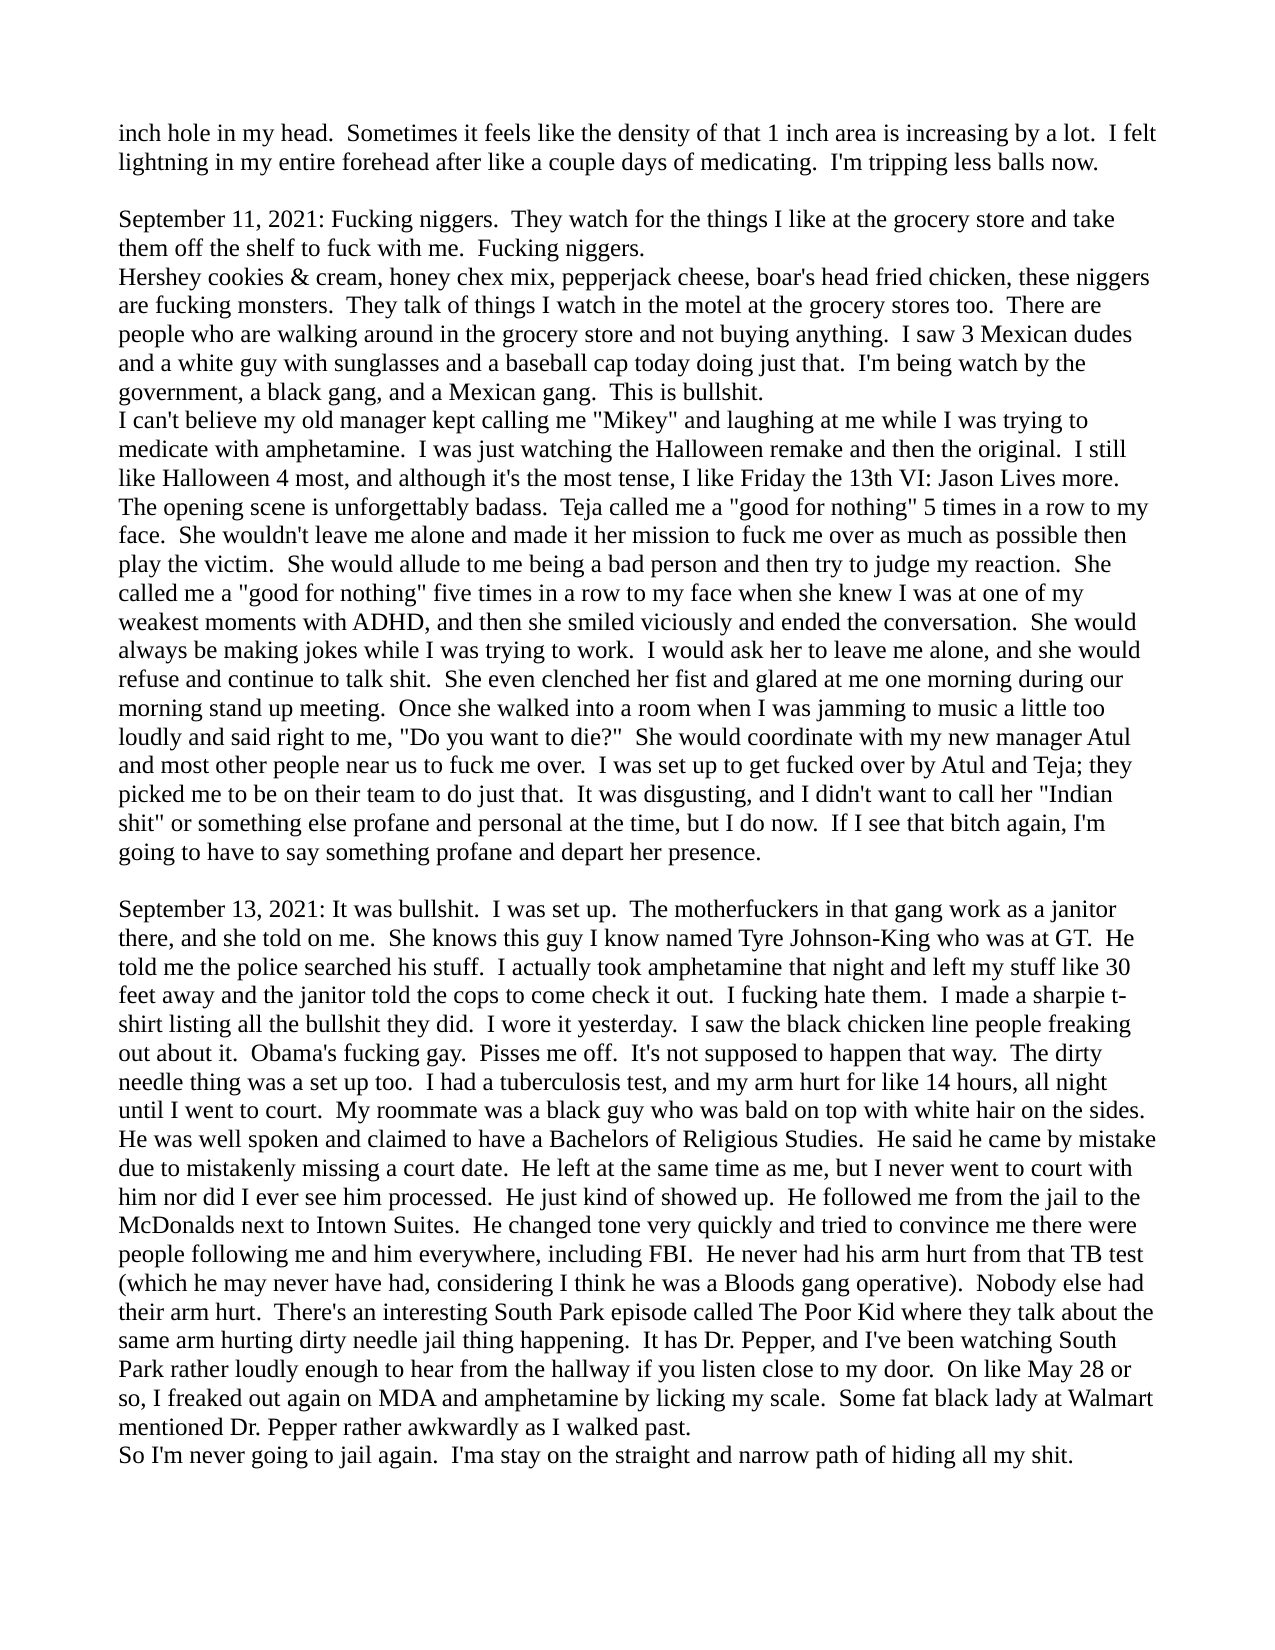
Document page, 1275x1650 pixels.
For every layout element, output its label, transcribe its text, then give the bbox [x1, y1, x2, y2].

text September 11, 2021: Fucking niggers. They watch for the things I like at the grocery store and take them off the shelf to fuck with me. Fucking niggers. [118, 204, 1157, 262]
text Hershey cookies & cream, honey chex mix, pepperjack cheese, boar's head fried chicken, these niggers are fucking monsters. They talk of things I watch in the motel at the grocery stores too. There are people who are walking around in the grocery store and not buying anything. I saw 3 Mexican dudes and a white guy with sunglasses and a baseball cap today doing just that. I'm being watch by the government, a black gang, and a Mexican gang. This is bullshit. [118, 262, 1157, 406]
text September 13, 2021: It was bullshit. I was set up. The motherfuckers in that gang work as a janitor there, and she told on me. She knows this guy I know named Tyre Johnson-King who was at GT. He told me the police searched his stuff. I actually took amphetamine that night and left my stuff like 30 feet away and the janitor told the cops to come check it out. I fucking hate them. I made a sharpie t-shirt listing all the bullshit they did. I wore it yesterday. I saw the black chicken line people freaking out about it. Obama's fucking gay. Pisses me off. It's not supposed to happen that way. The dirty needle thing was a set up too. I had a tuberculosis test, and my arm hurt for like 14 hours, all night until I went to court. My roommate was a black guy who was bald on top with white hair on the sides. He was well spoken and claimed to have a Bachelors of Religious Studies. He said he came by mistake due to mistakenly missing a court date. He left at the same time as me, but I never went to court with him nor did I ever see him processed. He just kind of showed up. He followed me from the jail to the McDonalds next to Intown Suites. He changed tone very quickly and tried to convince me there were people following me and him everywhere, including FBI. He never had his arm hurt from that TB test (which he may never have had, considering I think he was a Bloods gang operative). Nobody else had their arm hurt. There's an interesting South Park episode called The Poor Kid where they talk about the same arm hurting dirty needle jail thing happening. It has Dr. Pepper, and I've been watching South Park rather loudly enough to hear from the hallway if you listen close to my door. On like May 28 or so, I freaked out again on MDA and amphetamine by licking my scale. Some fat black lady at Walmart mentioned Dr. Pepper rather awkwardly as I walked past. [118, 894, 1157, 1441]
text So I'm never going to jail again. I'ma stay on the straight and narrow path of hiding all my shit. [118, 1441, 1157, 1469]
text inch hole in my head. Sometimes it feels like the density of that 1 inch area is increasing by a lot. I felt lightning in my entire forehead after like a couple days of medicating. I'm tripping less balls now. [118, 118, 1157, 176]
text I can't believe my old manager kept calling me "Mikey" and laughing at me while I was trying to medicate with amphetamine. I was just watching the Halloween remake and then the original. I still like Halloween 4 most, and although it's the most tense, I like Friday the 13th VI: Jason Lives more. The opening scene is unforgettably badass. Teja called me a "good for nothing" 5 times in a row to my face. She wouldn't leave me alone and made it her mission to fuck me over as much as possible then play the victim. She would allude to me being a bad person and then try to judge my reaction. She called me a "good for nothing" five times in a row to my face when she knew I was at one of my weakest moments with ADHD, and then she smiled viciously and ended the conversation. She would always be making jokes while I was trying to work. I would ask her to leave me alone, and she would refuse and continue to talk shit. She even clenched her fist and glared at me one morning during our morning stand up meeting. Once she walked into a room when I was jamming to music a little too loudly and said right to me, "Do you want to die?" She would coordinate with my new manager Atul and most other people near us to fuck me over. I was set up to get fucked over by Atul and Teja; they picked me to be on their team to do just that. It was disgusting, and I didn't want to call her "Indian shit" or something else profane and personal at the time, but I do now. If I see that bitch again, I'm going to have to say something profane and depart her presence. [118, 406, 1157, 866]
